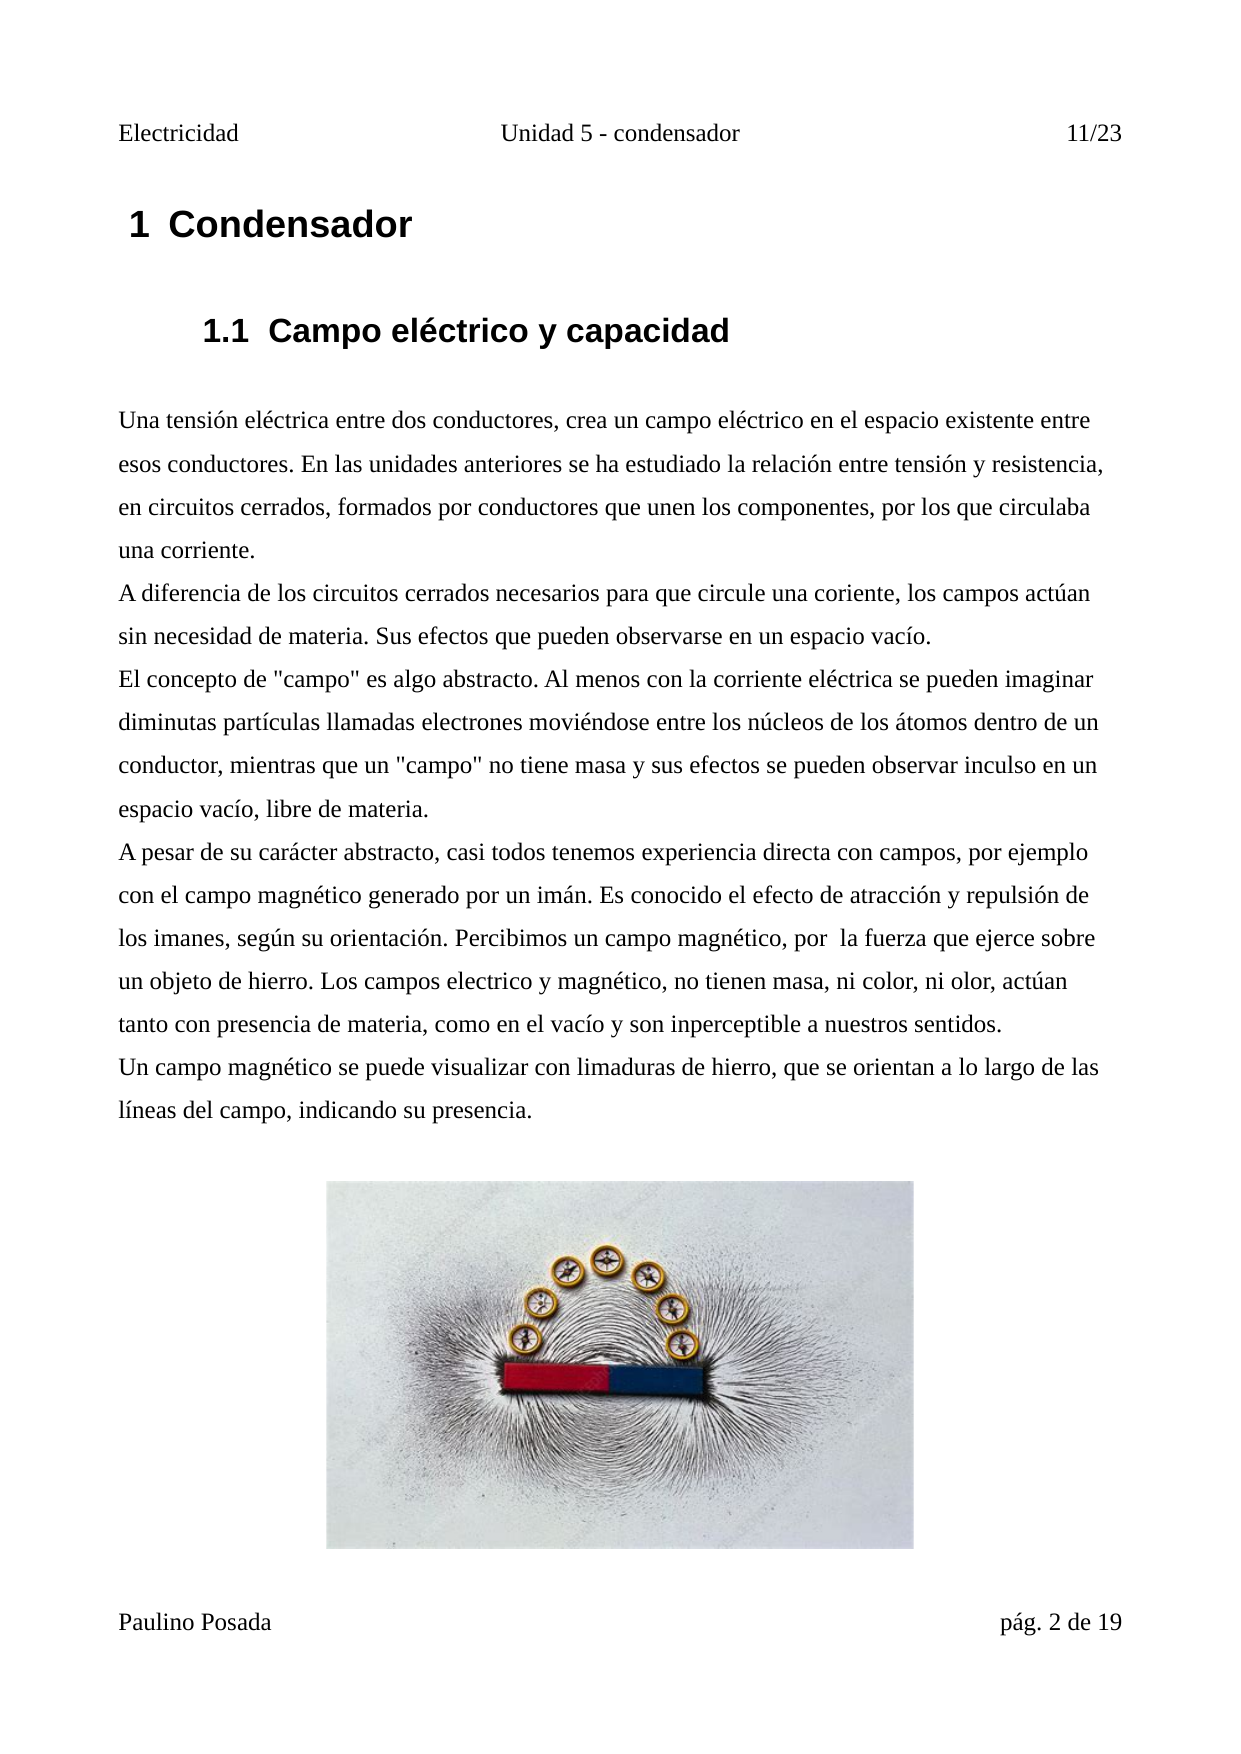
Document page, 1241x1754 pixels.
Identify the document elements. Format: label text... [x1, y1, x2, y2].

text Una tensión eléctrica entre dos conductores, crea un campo eléctrico en el espacio existente entre esos conductores. En las unidades anteriores se ha estudiado la relación entre tensión y resistencia, en circuitos cerrados, formados por conductores que unen los componentes, por los que circulaba una corriente. [118, 406, 1122, 564]
text A diferencia de los circuitos cerrados necesarios para que circule una coriente, los campos actúan sin necesidad de materia. Sus efectos que pueden observarse en un espacio vacío. [118, 578, 1122, 650]
picture [326, 1181, 914, 1549]
subtitle Campo eléctrico y capacidad [193, 311, 1122, 350]
text Un campo magnético se puede visualizar con limaduras de hierro, que se orientan a lo largo de las líneas del campo, indicando su presencia. [118, 1052, 1122, 1124]
text El concepto de "campo" es algo abstracto. Al menos con la corriente eléctrica se pueden imaginar diminutas partículas llamadas electrones moviéndose entre los núcleos de los átomos dentro de un conductor, mientras que un "campo" no tiene masa y sus efectos se pueden observar inculso en un espacio vacío, libre de materia. [118, 664, 1122, 822]
subtitle Condensador [118, 201, 1122, 245]
text A pesar de su carácter abstracto, casi todos tenemos experiencia directa con campos, por ejemplo con el campo magnético generado por un imán. Es conocido el efecto de atracción y repulsión de los imanes, según su orientación. Percibimos un campo magnético, por la fuerza que ejerce sobre un objeto de hierro. Los campos electrico y magnético, no tienen masa, ni color, ni olor, actúan tanto con presencia de materia, como en el vacío y son inperceptible a nuestros sentidos. [118, 837, 1122, 1038]
